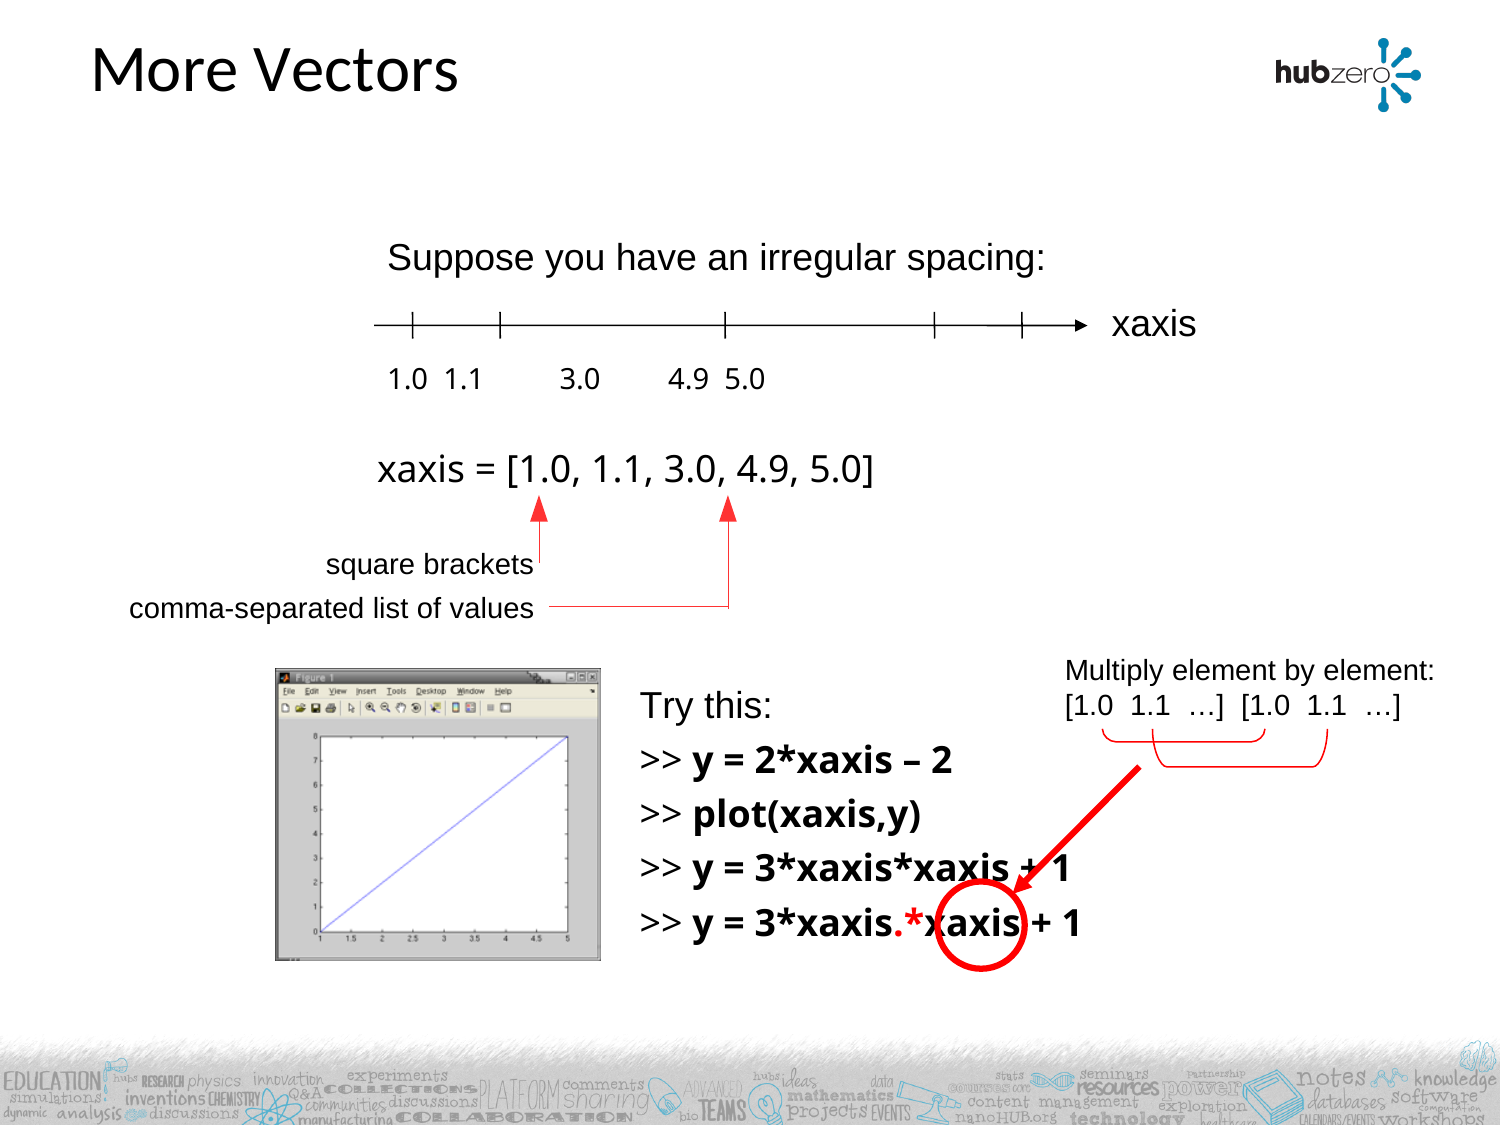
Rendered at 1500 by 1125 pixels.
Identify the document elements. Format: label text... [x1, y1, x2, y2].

text_box 1.0 1.1 3.0 4.9 5.0 [372, 352, 781, 404]
text_box Try this: >> y = 2*xaxis – 2 >> plot(xaxis,y) >> y = 3*xaxis*xaxis + 1 >> y = 3*xaxis.*xaxis + 1 [941, 885, 1021, 952]
text_box Try this: >> y = 2*xaxis – 2 >> plot(xaxis,y) >> y = 3*xaxis*xaxis + 1 >> y = 3*xaxis.*xaxis + 1 [1016, 813, 1099, 952]
text_box Try this: >> y = 2*xaxis – 2 >> plot(xaxis,y) >> y = 3*xaxis*xaxis + 1 >> y = 3*xaxis.*xaxis + 1 [624, 673, 1099, 952]
text_box square brackets [311, 537, 550, 581]
picture [1272, 35, 1424, 115]
picture [275, 668, 601, 961]
text_box More Vectors [75, 12, 1249, 118]
text_box xaxis [1096, 290, 1212, 352]
picture [0, 1034, 1500, 1125]
text_box Suppose you have an irregular spacing: [372, 224, 1062, 286]
text_box comma-separated list of values [114, 581, 550, 632]
text_box Multiply element by element: [1.0 1.1 …] [1.0 1.1 …] [1049, 643, 1451, 730]
text_box xaxis = [1.0, 1.1, 3.0, 4.9, 5.0] [362, 437, 890, 499]
